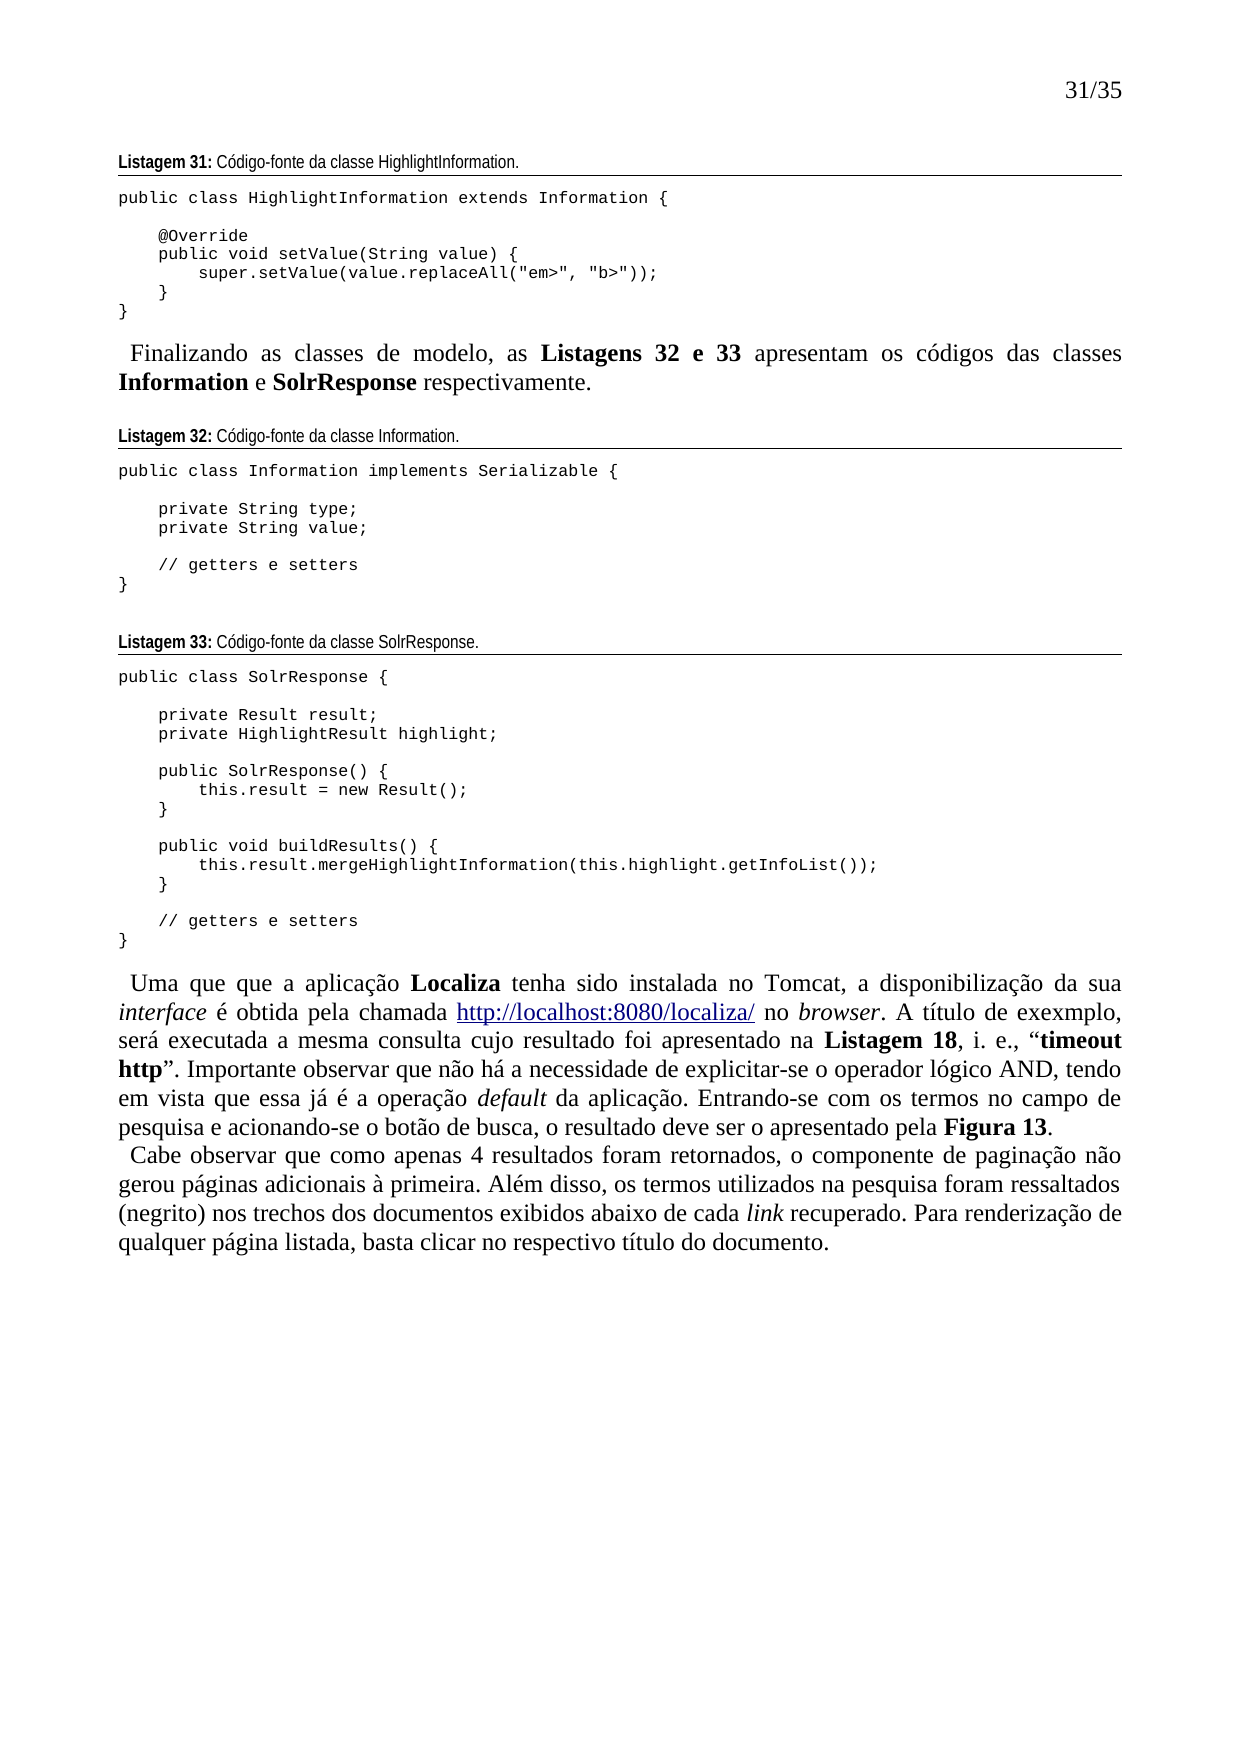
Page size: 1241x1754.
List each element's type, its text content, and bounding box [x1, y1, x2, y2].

list } [118, 301, 1122, 320]
list public void buildResults() { [118, 837, 1122, 855]
list private String value; [118, 518, 1122, 537]
list // getters e setters [118, 556, 1122, 574]
list public SolrResponse() { [118, 762, 1122, 780]
list public class Information implements Serializable { [118, 462, 1122, 481]
text Cabe observar que como apenas 4 resultados foram retornados, o componente de paginação não gerou páginas adicionais à primeira. Além disso, os termos utilizados na pesquisa foram ressaltados (negrito) nos trechos dos documentos exibidos abaixo de cada link recuperado. Para renderização de qualquer página listada, basta clicar no respectivo título do documento. [118, 1140, 1122, 1255]
text Uma que que a aplicação Localiza tenha sido instalada no Tomcat, a disponibilização da sua interface é obtida pela chamada http://localhost:8080/localiza/ no browser. A título de exexmplo, será executada a mesma consulta cujo resultado foi apresentado na Listagem 18, i. e., “timeout http”. Importante observar que não há a necessidade de explicitar-se o operador lógico AND, tendo em vista que essa já é a operação default da aplicação. Entrando-se com os termos no campo de pesquisa e acionando-se o botão de busca, o resultado deve ser o apresentado pela Figura 13. [118, 968, 1122, 1140]
list } [118, 874, 1122, 893]
list super.setValue(value.replaceAll("em>", "b>")); [118, 263, 1122, 282]
list // getters e setters [118, 912, 1122, 930]
list private String type; [118, 499, 1122, 518]
list Listagem 31: Código-fonte da classe HighlightInformation. [118, 151, 1122, 175]
list } [118, 799, 1122, 818]
text Finalizando as classes de modelo, as Listagens 32 e 33 apresentam os códigos das classes Information e SolrResponse respectivamente. [118, 338, 1122, 396]
list this.result = new Result(); [118, 780, 1122, 799]
list } [118, 930, 1122, 949]
list public class SolrResponse { [118, 668, 1122, 687]
list Listagem 33: Código-fonte da classe SolrResponse. [118, 631, 1122, 654]
list @Override [118, 226, 1122, 245]
list public void setValue(String value) { [118, 245, 1122, 263]
list private HighlightResult highlight; [118, 724, 1122, 743]
list private Result result; [118, 705, 1122, 724]
list public class HighlightInformation extends Information { [118, 188, 1122, 207]
list Listagem 32: Código-fonte da classe Information. [118, 425, 1122, 448]
list } [118, 282, 1122, 301]
list } [118, 574, 1122, 593]
list this.result.mergeHighlightInformation(this.highlight.getInfoList()); [118, 855, 1122, 874]
